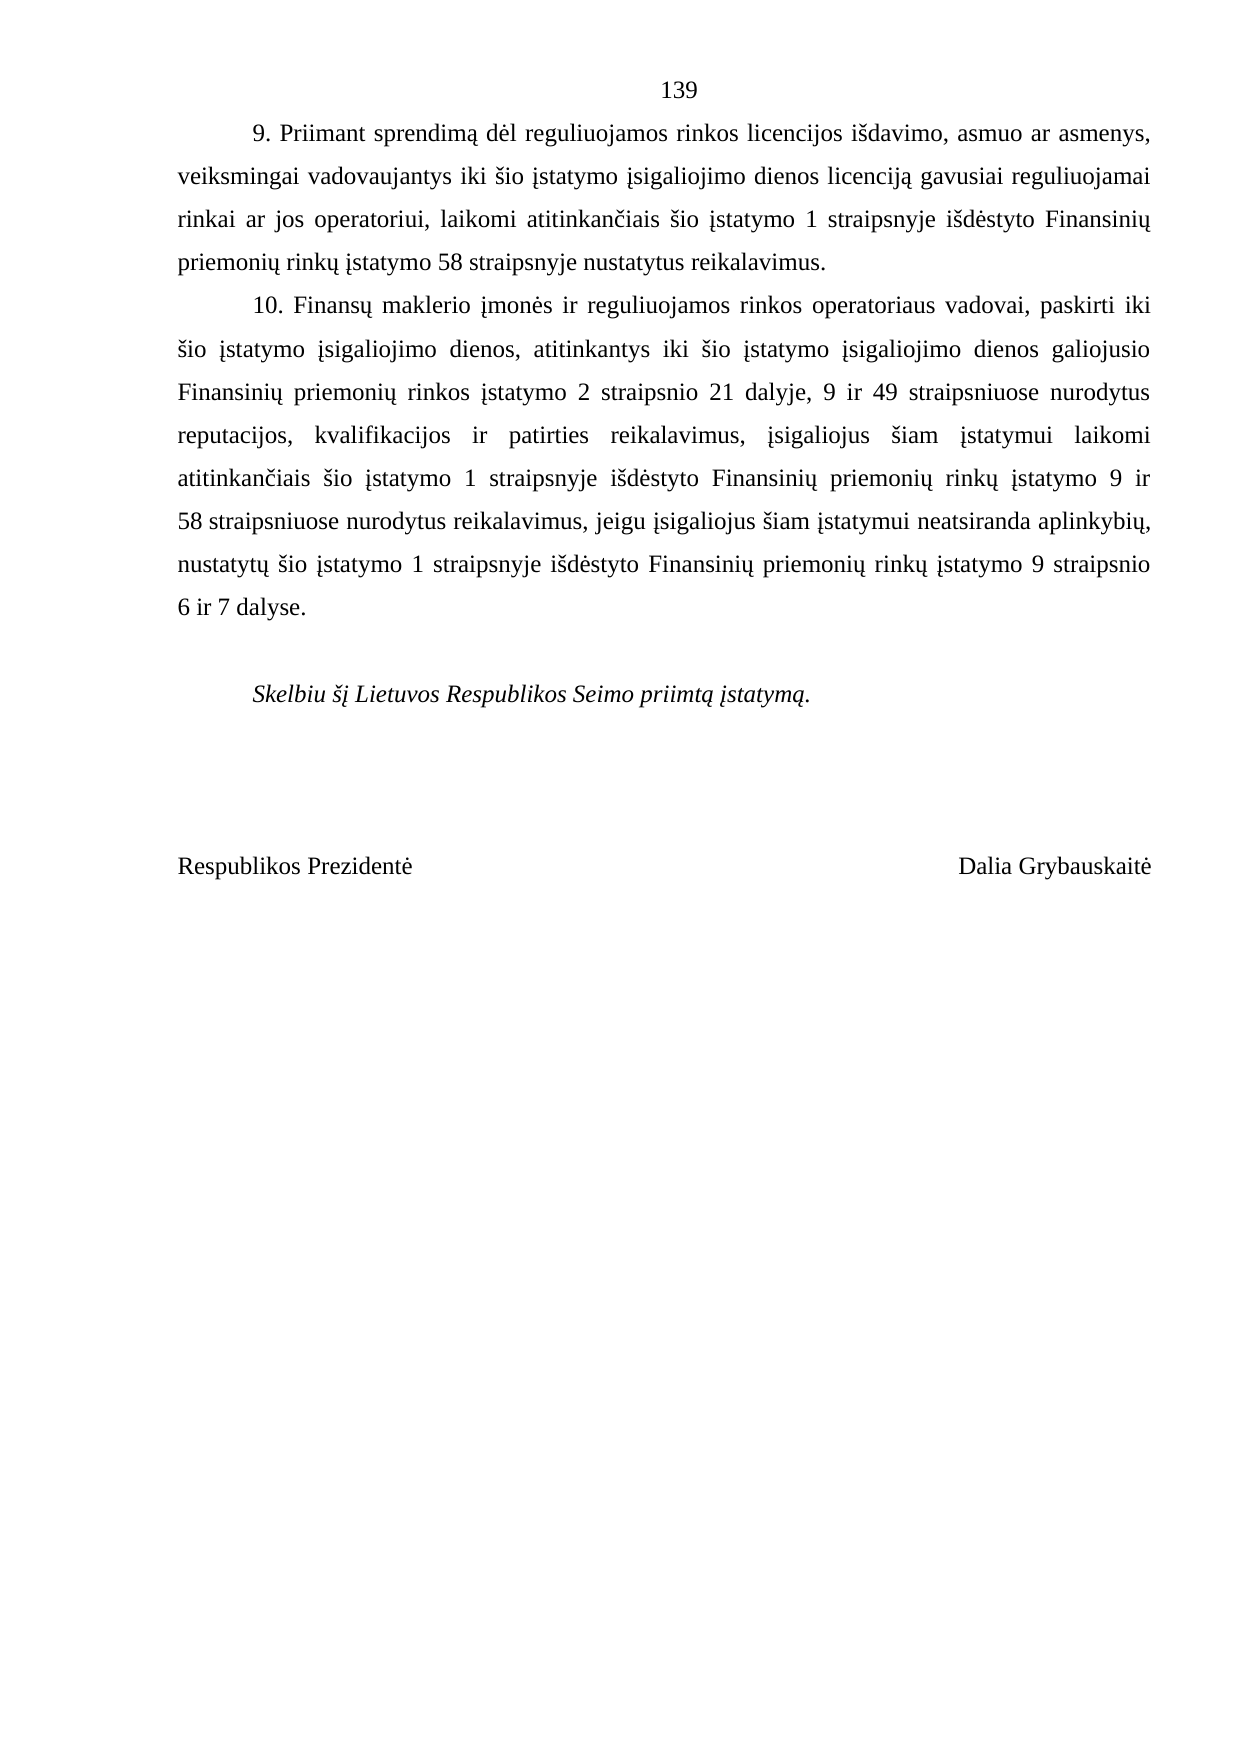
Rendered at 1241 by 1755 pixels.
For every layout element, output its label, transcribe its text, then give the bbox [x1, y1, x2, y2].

text Skelbiu šį Lietuvos Respublikos Seimo priimtą įstatymą. [177, 679, 1152, 707]
text 9. Priimant sprendimą dėl reguliuojamos rinkos licencijos išdavimo, asmuo ar asmenys, veiksmingai vadovaujantys iki šio įstatymo įsigaliojimo dienos licenciją gavusiai reguliuojamai rinkai ar jos operatoriui, laikomi atitinkančiais šio įstatymo 1 straipsnyje išdėstyto Finansinių priemonių rinkų įstatymo 58 straipsnyje nustatytus reikalavimus. [177, 118, 1152, 276]
text 10. Finansų maklerio įmonės ir reguliuojamos rinkos operatoriaus vadovai, paskirti iki šio įstatymo įsigaliojimo dienos, atitinkantys iki šio įstatymo įsigaliojimo dienos galiojusio Finansinių priemonių rinkos įstatymo 2 straipsnio 21 dalyje, 9 ir 49 straipsniuose nurodytus reputacijos, kvalifikacijos ir patirties reikalavimus, įsigaliojus šiam įstatymui laikomi atitinkančiais šio įstatymo 1 straipsnyje išdėstyto Finansinių priemonių rinkų įstatymo 9 ir 58 straipsniuose nurodytus reikalavimus, jeigu įsigaliojus šiam įstatymui neatsiranda aplinkybių, nustatytų šio įstatymo 1 straipsnyje išdėstyto Finansinių priemonių rinkų įstatymo 9 straipsnio 6 ir 7 dalyse. [177, 291, 1152, 621]
text Respublikos Prezidentė Dalia Grybauskaitė [177, 851, 1152, 880]
